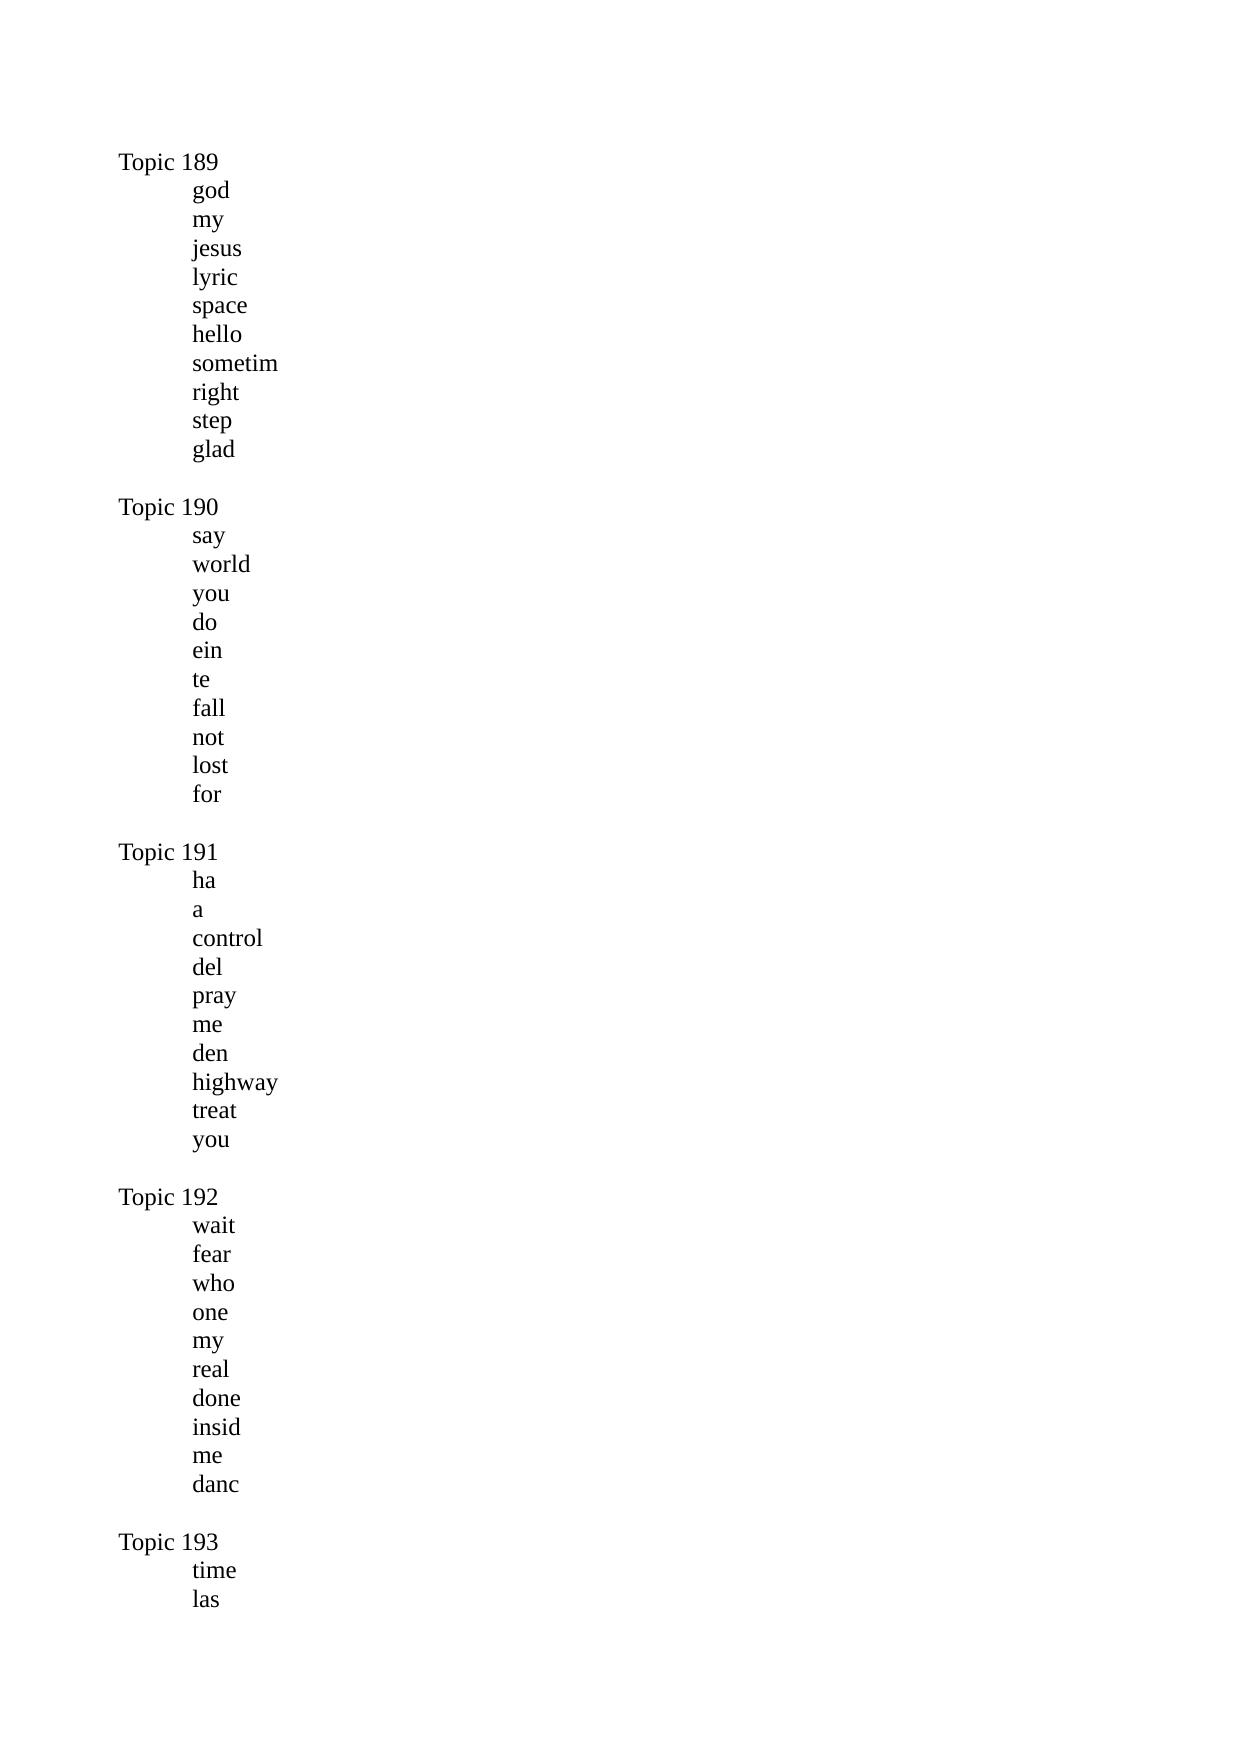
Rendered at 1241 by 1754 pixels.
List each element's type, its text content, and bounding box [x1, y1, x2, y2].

text say [118, 521, 1122, 549]
text treat [118, 1096, 1122, 1124]
text one [118, 1297, 1122, 1326]
text del [118, 952, 1122, 981]
text a [118, 894, 1122, 923]
text pray [118, 981, 1122, 1009]
text insid [118, 1412, 1122, 1441]
text fall [118, 693, 1122, 722]
text step [118, 406, 1122, 434]
text me [118, 1009, 1122, 1038]
text my [118, 204, 1122, 233]
text Topic 189 [118, 147, 1122, 176]
text god [118, 176, 1122, 204]
text las [118, 1584, 1122, 1613]
text for [118, 779, 1122, 808]
text fear [118, 1239, 1122, 1268]
text do [118, 607, 1122, 636]
text control [118, 923, 1122, 952]
text world [118, 549, 1122, 578]
text den [118, 1038, 1122, 1067]
text right [118, 377, 1122, 406]
text space [118, 291, 1122, 319]
text lyric [118, 262, 1122, 291]
text te [118, 664, 1122, 693]
text Topic 190 [118, 492, 1122, 521]
text not [118, 722, 1122, 751]
text danc [118, 1469, 1122, 1498]
text real [118, 1354, 1122, 1383]
text glad [118, 434, 1122, 463]
text you [118, 578, 1122, 607]
text Topic 192 [118, 1182, 1122, 1211]
text Topic 191 [118, 837, 1122, 866]
text lost [118, 751, 1122, 779]
text my [118, 1326, 1122, 1354]
text you [118, 1124, 1122, 1153]
text jesus [118, 233, 1122, 262]
text highway [118, 1067, 1122, 1096]
text sometim [118, 348, 1122, 377]
text who [118, 1268, 1122, 1297]
text time [118, 1556, 1122, 1584]
text ha [118, 866, 1122, 894]
text Topic 193 [118, 1527, 1122, 1556]
text done [118, 1383, 1122, 1412]
text ein [118, 636, 1122, 664]
text hello [118, 319, 1122, 348]
text me [118, 1441, 1122, 1469]
text wait [118, 1211, 1122, 1239]
